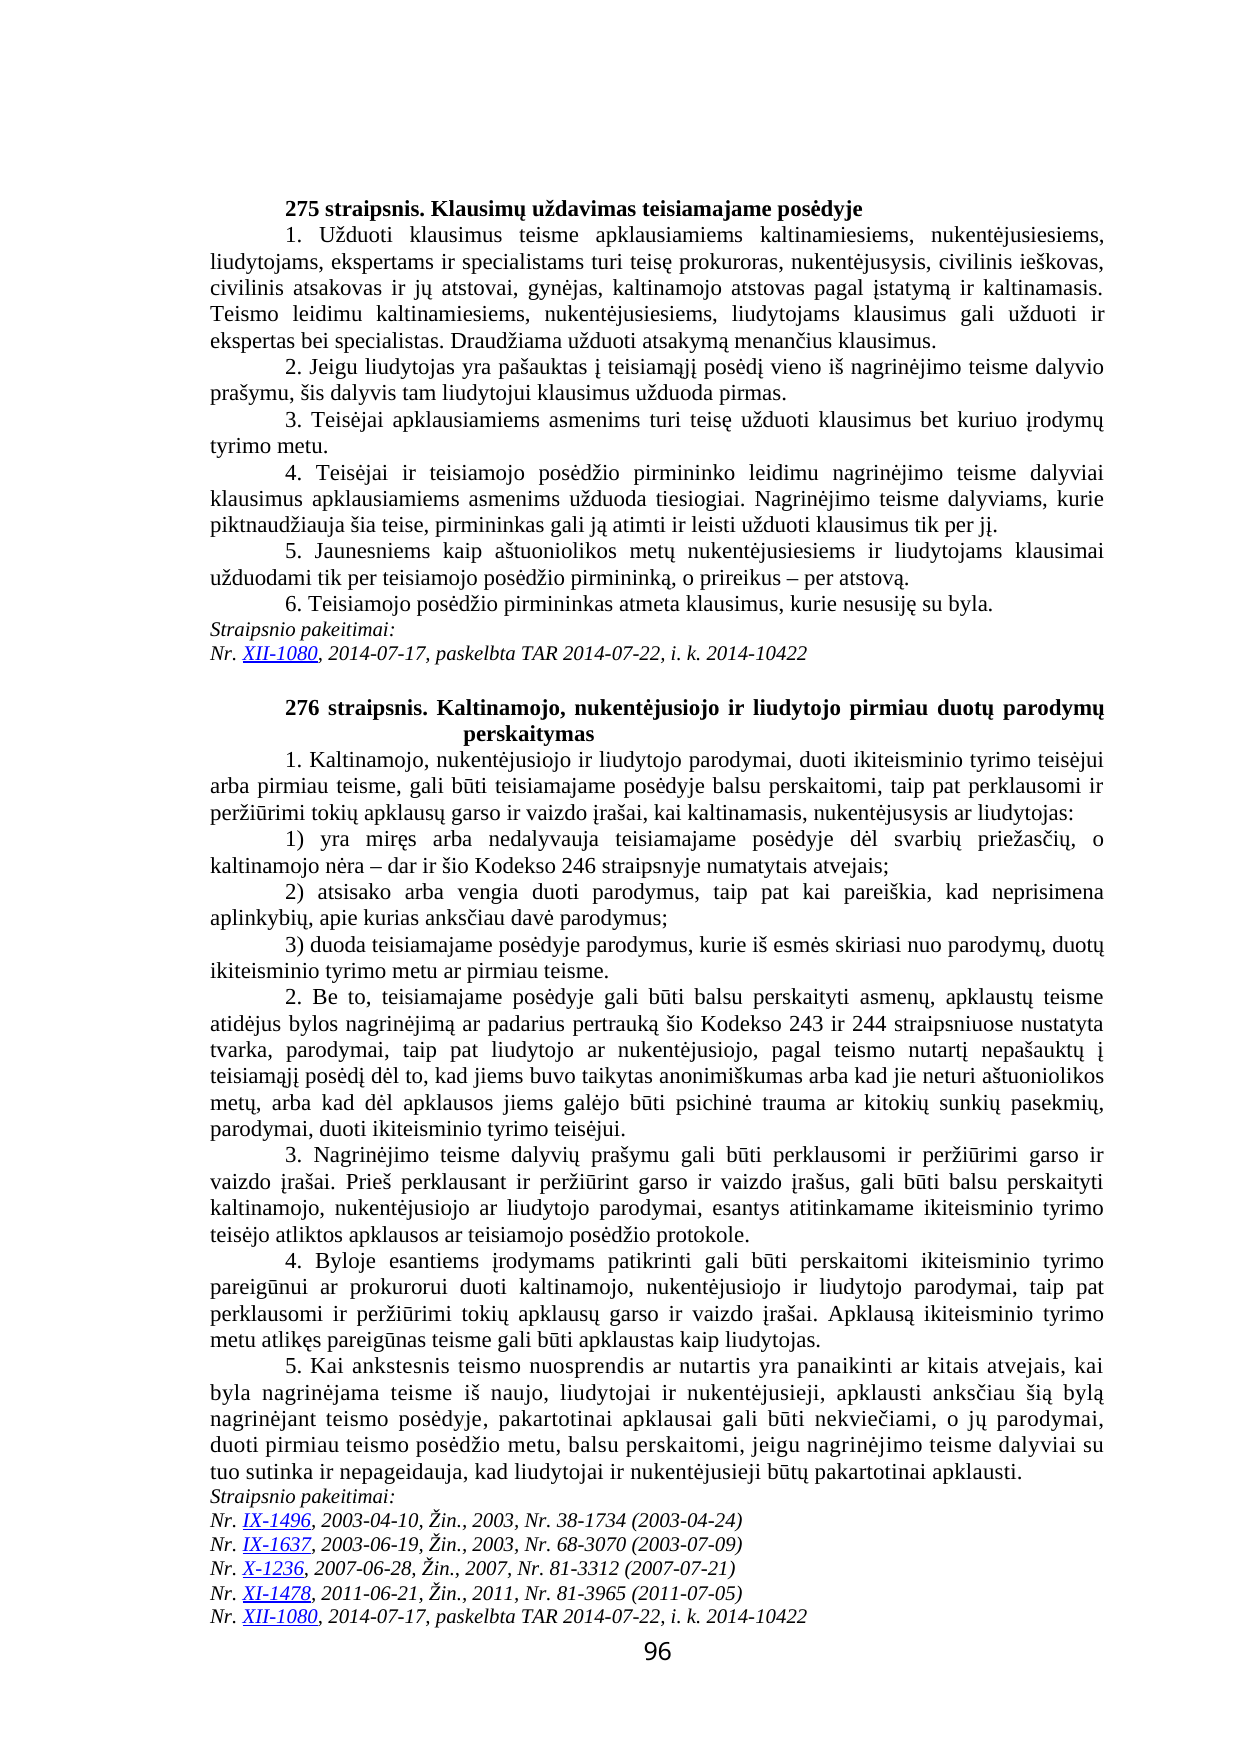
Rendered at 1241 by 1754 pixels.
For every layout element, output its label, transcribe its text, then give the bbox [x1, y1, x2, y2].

text 1. Kaltinamojo, nukentėjusiojo ir liudytojo parodymai, duoti ikiteisminio tyrimo teisėjui arba pirmiau teisme, gali būti teisiamajame posėdyje balsu perskaitomi, taip pat perklausomi ir peržiūrimi tokių apklausų garso ir vaizdo įrašai, kai kaltinamasis, nukentėjusysis ar liudytojas: [210, 746, 1106, 825]
text 3. Teisėjai apklausiamiems asmenims turi teisę užduoti klausimus bet kuriuo įrodymų tyrimo metu. [210, 406, 1106, 458]
text 2. Jeigu liudytojas yra pašauktas į teisiamąjį posėdį vieno iš nagrinėjimo teisme dalyvio prašymu, šis dalyvis tam liudytojui klausimus užduoda pirmas. [210, 353, 1106, 406]
text Nr. XII-1080, 2014-07-17, paskelbta TAR 2014-07-22, i. k. 2014-10422 [210, 1604, 1106, 1628]
text Nr. IX-1496, 2003-04-10, Žin., 2003, Nr. 38-1734 (2003-04-24) [210, 1508, 1106, 1532]
text Nr. XII-1080, 2014-07-17, paskelbta TAR 2014-07-22, i. k. 2014-10422 [210, 641, 1106, 665]
text Straipsnio pakeitimai: [210, 617, 1106, 641]
text 3) duoda teisiamajame posėdyje parodymus, kurie iš esmės skiriasi nuo parodymų, duotų ikiteisminio tyrimo metu ar pirmiau teisme. [210, 931, 1106, 983]
text 5. Kai ankstesnis teismo nuosprendis ar nutartis yra panaikinti ar kitais atvejais, kai byla nagrinėjama teisme iš naujo, liudytojai ir nukentėjusieji, apklausti anksčiau šią bylą nagrinėjant teismo posėdyje, pakartotinai apklausai gali būti nekviečiami, o jų parodymai, duoti pirmiau teismo posėdžio metu, balsu perskaitomi, jeigu nagrinėjimo teisme dalyviai su tuo sutinka ir nepageidauja, kad liudytojai ir nukentėjusieji būtų pakartotinai apklausti. [210, 1352, 1106, 1484]
text 6. Teisiamojo posėdžio pirmininkas atmeta klausimus, kurie nesusiję su byla. [210, 590, 1106, 617]
text 276 straipsnis. Kaltinamojo, nukentėjusiojo ir liudytojo pirmiau duotų parodymų perskaitymas [285, 693, 1106, 746]
text 2. Be to, teisiamajame posėdyje gali būti balsu perskaityti asmenų, apklaustų teisme atidėjus bylos nagrinėjimą ar padarius pertrauką šio Kodekso 243 ir 244 straipsniuose nustatyta tvarka, parodymai, taip pat liudytojo ar nukentėjusiojo, pagal teismo nutartį nepašauktų į teisiamąjį posėdį dėl to, kad jiems buvo taikytas anonimiškumas arba kad jie neturi aštuoniolikos metų, arba kad dėl apklausos jiems galėjo būti psichinė trauma ar kitokių sunkių pasekmių, parodymai, duoti ikiteisminio tyrimo teisėjui. [210, 983, 1106, 1142]
text 1) yra miręs arba nedalyvauja teisiamajame posėdyje dėl svarbių priežasčių, o kaltinamojo nėra – dar ir šio Kodekso 246 straipsnyje numatytais atvejais; [210, 825, 1106, 878]
text Nr. IX-1637, 2003-06-19, Žin., 2003, Nr. 68-3070 (2003-07-09) [210, 1532, 1106, 1556]
text 1. Užduoti klausimus teisme apklausiamiems kaltinamiesiems, nukentėjusiesiems, liudytojams, ekspertams ir specialistams turi teisę prokuroras, nukentėjusysis, civilinis ieškovas, civilinis atsakovas ir jų atstovai, gynėjas, kaltinamojo atstovas pagal įstatymą ir kaltinamasis. Teismo leidimu kaltinamiesiems, nukentėjusiesiems, liudytojams klausimus gali užduoti ir ekspertas bei specialistas. Draudžiama užduoti atsakymą menančius klausimus. [210, 221, 1106, 353]
text 5. Jaunesniems kaip aštuoniolikos metų nukentėjusiesiems ir liudytojams klausimai užduodami tik per teisiamojo posėdžio pirmininką, o prireikus – per atstovą. [210, 538, 1106, 590]
text 4. Teisėjai ir teisiamojo posėdžio pirmininko leidimu nagrinėjimo teisme dalyviai klausimus apklausiamiems asmenims užduoda tiesiogiai. Nagrinėjimo teisme dalyviams, kurie piktnaudžiauja šia teise, pirmininkas gali ją atimti ir leisti užduoti klausimus tik per jį. [210, 458, 1106, 538]
text Nr. XI-1478, 2011-06-21, Žin., 2011, Nr. 81-3965 (2011-07-05) [210, 1580, 1106, 1604]
text Straipsnio pakeitimai: [210, 1484, 1106, 1508]
text 3. Nagrinėjimo teisme dalyvių prašymu gali būti perklausomi ir peržiūrimi garso ir vaizdo įrašai. Prieš perklausant ir peržiūrint garso ir vaizdo įrašus, gali būti balsu perskaityti kaltinamojo, nukentėjusiojo ar liudytojo parodymai, esantys atitinkamame ikiteisminio tyrimo teisėjo atliktos apklausos ar teisiamojo posėdžio protokole. [210, 1142, 1106, 1247]
text 4. Byloje esantiems įrodymams patikrinti gali būti perskaitomi ikiteisminio tyrimo pareigūnui ar prokurorui duoti kaltinamojo, nukentėjusiojo ir liudytojo parodymai, taip pat perklausomi ir peržiūrimi tokių apklausų garso ir vaizdo įrašai. Apklausą ikiteisminio tyrimo metu atlikęs pareigūnas teisme gali būti apklaustas kaip liudytojas. [210, 1247, 1106, 1352]
text 2) atsisako arba vengia duoti parodymus, taip pat kai pareiškia, kad neprisimena aplinkybių, apie kurias anksčiau davė parodymus; [210, 878, 1106, 931]
text 275 straipsnis. Klausimų uždavimas teisiamajame posėdyje [210, 195, 1106, 221]
text Nr. X-1236, 2007-06-28, Žin., 2007, Nr. 81-3312 (2007-07-21) [210, 1556, 1106, 1580]
